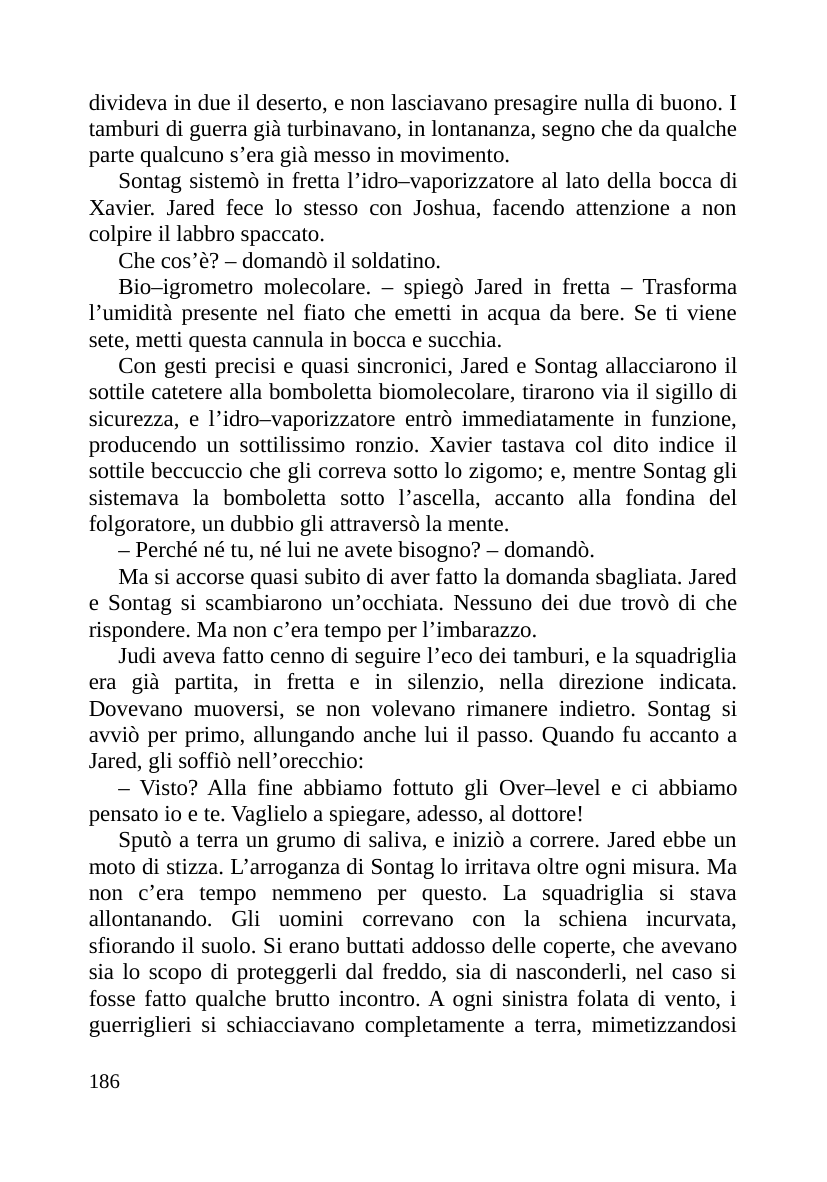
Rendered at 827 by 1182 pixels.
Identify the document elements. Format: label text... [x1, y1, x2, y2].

text Judi aveva fatto cenno di seguire l’eco dei tamburi, e la squadriglia era già partita, in fretta e in silenzio, nella direzione indicata. Dovevano muoversi, se non volevano rimanere indietro. Sontag si avviò per primo, allungando anche lui il passo. Quando fu accanto a Jared, gli soffiò nell’orecchio: [88, 642, 738, 774]
text – Visto? Alla fine abbiamo fottuto gli Over–level e ci abbiamo pensato io e te. Vaglielo a spiegare, adesso, al dottore! [88, 774, 738, 826]
text divideva in due il deserto, e non lasciavano presagire nulla di buono. I tamburi di guerra già turbinavano, in lontananza, segno che da qualche parte qualcuno s’era già messo in movimento. [88, 88, 738, 168]
text – Perché né tu, né lui ne avete bisogno? – domandò. [88, 537, 738, 563]
text Che cos’è? – domandò il soldatino. [88, 247, 738, 273]
text Ma si accorse quasi subito di aver fatto la domanda sbagliata. Jared e Sontag si scambiarono un’occhiata. Nessuno dei due trovò di che rispondere. Ma non c’era tempo per l’imbarazzo. [88, 563, 738, 642]
text Con gesti precisi e quasi sincronici, Jared e Sontag allacciarono il sottile catetere alla bomboletta biomolecolare, tirarono via il sigillo di sicurezza, e l’idro–vaporizzatore entrò immediatamente in funzione, producendo un sottilissimo ronzio. Xavier tastava col dito indice il sottile beccuccio che gli correva sotto lo zigomo; e, mentre Sontag gli sistemava la bomboletta sotto l’ascella, accanto alla fondina del folgoratore, un dubbio gli attraversò la mente. [88, 352, 738, 537]
text Bio–igrometro molecolare. – spiegò Jared in fretta – Trasforma l’umidità presente nel fiato che emetti in acqua da bere. Se ti viene sete, metti questa cannula in bocca e succhia. [88, 273, 738, 352]
text Sputò a terra un grumo di saliva, e iniziò a correre. Jared ebbe un moto di stizza. L’arroganza di Sontag lo irritava oltre ogni misura. Ma non c’era tempo nemmeno per questo. La squadriglia si stava allontanando. Gli uomini correvano con la schiena incurvata, sfiorando il suolo. Si erano buttati addosso delle coperte, che avevano sia lo scopo di proteggerli dal freddo, sia di nasconderli, nel caso si fosse fatto qualche brutto incontro. A ogni sinistra folata di vento, i guerriglieri si schiacciavano completamente a terra, mimetizzandosi [88, 826, 738, 1037]
text Sontag sistemò in fretta l’idro–vaporizzatore al lato della bocca di Xavier. Jared fece lo stesso con Joshua, facendo attenzione a non colpire il labbro spaccato. [88, 168, 738, 247]
